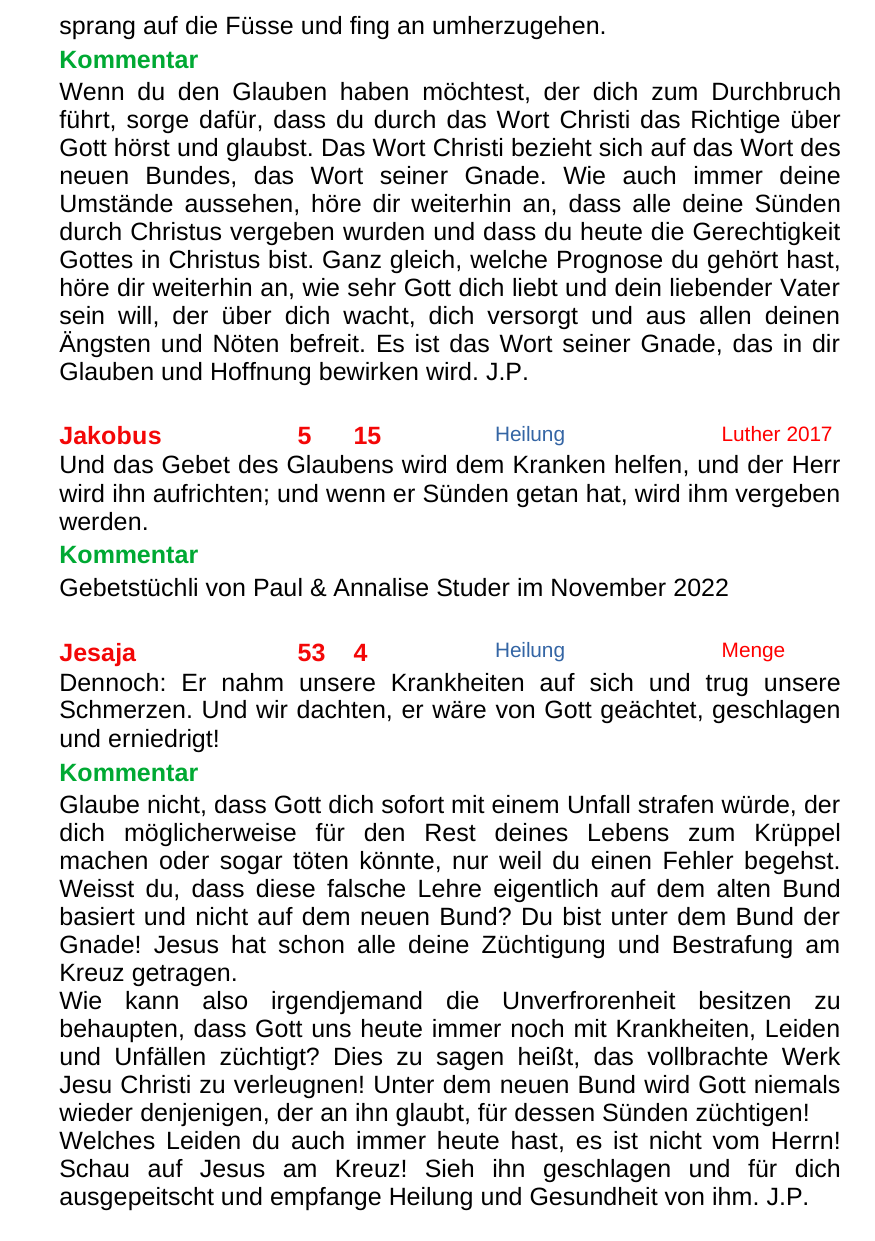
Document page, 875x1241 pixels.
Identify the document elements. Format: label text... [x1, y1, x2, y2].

table_cell [298, 541, 342, 571]
table_cell Wenn du den Glauben haben möchtest, der dich zum Durchbruch führt, sorge dafür, dass du durch das Wort Christi das Richtige über Gott hörst und glaubst. Das Wort Christi bezieht sich auf das Wort des neuen Bundes, das Wort seiner Gnade. Wie auch immer deine Umstände aussehen, höre dir weiterhin an, dass alle deine Sünden durch Christus vergeben wurden und dass du heute die Gerechtigkeit Gottes in Christus bist. Ganz gleich, welche Prognose du gehört hast, höre dir weiterhin an, wie sehr Gott dich liebt und dein liebender Vater sein will, der über dich wacht, dich versorgt und aus allen deinen Ängsten und Nöten befreit. Es ist das Wort seiner Gnade, das in dir Glauben und Hoffnung bewirken wird. J.P. [59, 78, 842, 386]
table_cell [427, 541, 495, 571]
table_cell [342, 759, 353, 788]
table_cell [427, 759, 495, 788]
table_cell 53 [298, 639, 342, 668]
table_cell 5 [298, 422, 342, 451]
table_cell Und das Gebet des Glaubens wird dem Kranken helfen, und der Herr wird ihn aufrichten; und wenn er Sünden getan hat, wird ihm vergeben werden. [59, 451, 842, 536]
table_cell [677, 46, 721, 75]
table_cell [677, 422, 721, 451]
table_cell [342, 541, 353, 571]
table_cell [59, 753, 844, 758]
table_cell 15 [353, 422, 427, 451]
table_cell [59, 536, 844, 541]
table_cell Kommentar [59, 46, 206, 75]
table_cell [59, 40, 844, 46]
table_cell [495, 46, 677, 75]
table_cell [206, 46, 297, 75]
table_cell Heilung [495, 422, 677, 451]
table_cell [677, 541, 721, 571]
table_cell [427, 46, 495, 75]
table_cell [59, 603, 844, 639]
table_cell Dennoch: Er nahm unsere Krankheiten auf sich und trug unsere Schmerzen. Und wir dachten, er wäre von Gott geächtet, geschlagen und erniedrigt! [59, 669, 842, 752]
table_cell Glaube nicht, dass Gott dich sofort mit einem Unfall strafen würde, der dich möglicherweise für den Rest deines Lebens zum Krüppel machen oder sogar töten könnte, nur weil du einen Fehler begehst. Weisst du, dass diese falsche Lehre eigentlich auf dem alten Bund basiert und nicht auf dem neuen Bund? Du bist unter dem Bund der Gnade! Jesus hat schon alle deine Züchtigung und Bestrafung am Kreuz getragen. Wie kann also irgendjemand die Unverfrorenheit besitzen zu behaupten, dass Gott uns heute immer noch mit Krankheiten, Leiden und Unfällen züchtigt? Dies zu sagen heißt, das vollbrachte Werk Jesu Christi zu verleugnen! Unter dem neuen Bund wird Gott niemals wieder denjenigen, der an ihn glaubt, für dessen Sünden züchtigen! Welches Leiden du auch immer heute hast, es ist nicht vom Herrn! Schau auf Jesus am Kreuz! Sieh ihn geschlagen und für dich ausgepeitscht und empfange Heilung und Gesundheit von ihm. J.P. [59, 791, 842, 1211]
table_cell [353, 759, 427, 788]
table_cell Jesaja [59, 639, 297, 668]
table_cell Kommentar [59, 759, 206, 788]
table_cell [677, 759, 721, 788]
table_cell sprang auf die Füsse und fing an umherzugehen. [59, 12, 842, 40]
table_cell [427, 639, 495, 668]
table_cell Gebetstüchli von Paul & Annalise Studer im November 2022 [59, 574, 842, 603]
table_cell [427, 422, 495, 451]
table_cell [721, 541, 842, 571]
table_cell Luther 2017 [721, 422, 844, 451]
table_cell Menge [721, 639, 844, 668]
table_cell [721, 46, 842, 75]
table_cell [353, 46, 427, 75]
table_cell [495, 759, 677, 788]
table_cell 4 [353, 639, 427, 668]
table_cell Heilung [495, 639, 677, 668]
table_cell [298, 46, 342, 75]
table_cell Jakobus [59, 422, 297, 451]
table_cell Kommentar [59, 541, 206, 571]
table_cell [342, 422, 353, 451]
table_cell [677, 639, 721, 668]
table_cell [298, 759, 342, 788]
table_cell [721, 759, 842, 788]
table_cell [342, 639, 353, 668]
table_cell [495, 541, 677, 571]
table_cell [353, 541, 427, 571]
table_cell [59, 386, 844, 422]
table_cell [206, 541, 297, 571]
table_cell [206, 759, 297, 788]
table_cell [342, 46, 353, 75]
